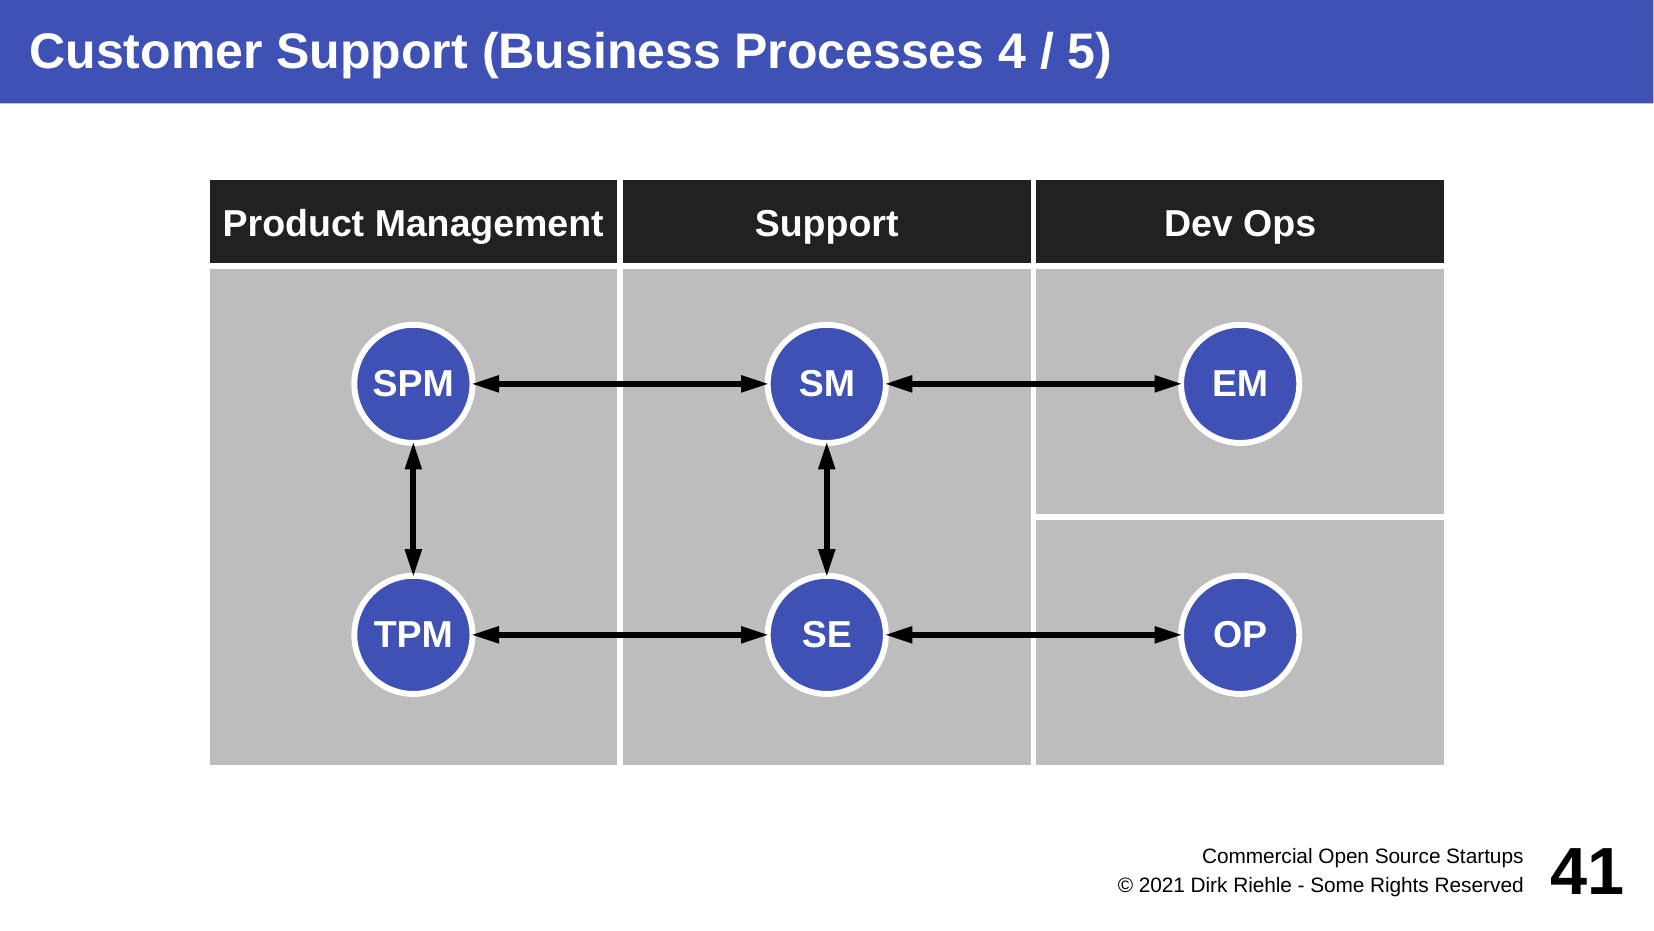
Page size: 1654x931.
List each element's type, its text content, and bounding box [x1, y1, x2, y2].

text_box [206, 266, 1447, 768]
text_box EM [1181, 324, 1300, 443]
text_box SM [767, 324, 886, 443]
text_box Dev Ops [1034, 177, 1447, 266]
text_box Product Management [206, 177, 621, 266]
text_box OP [1181, 575, 1300, 694]
title Customer Support (Business Processes 4 / 5) [0, 0, 1654, 104]
text_box Support [621, 177, 1034, 266]
text_box SPM [354, 324, 473, 443]
text_box SE [767, 575, 886, 694]
text_box TPM [354, 575, 473, 694]
